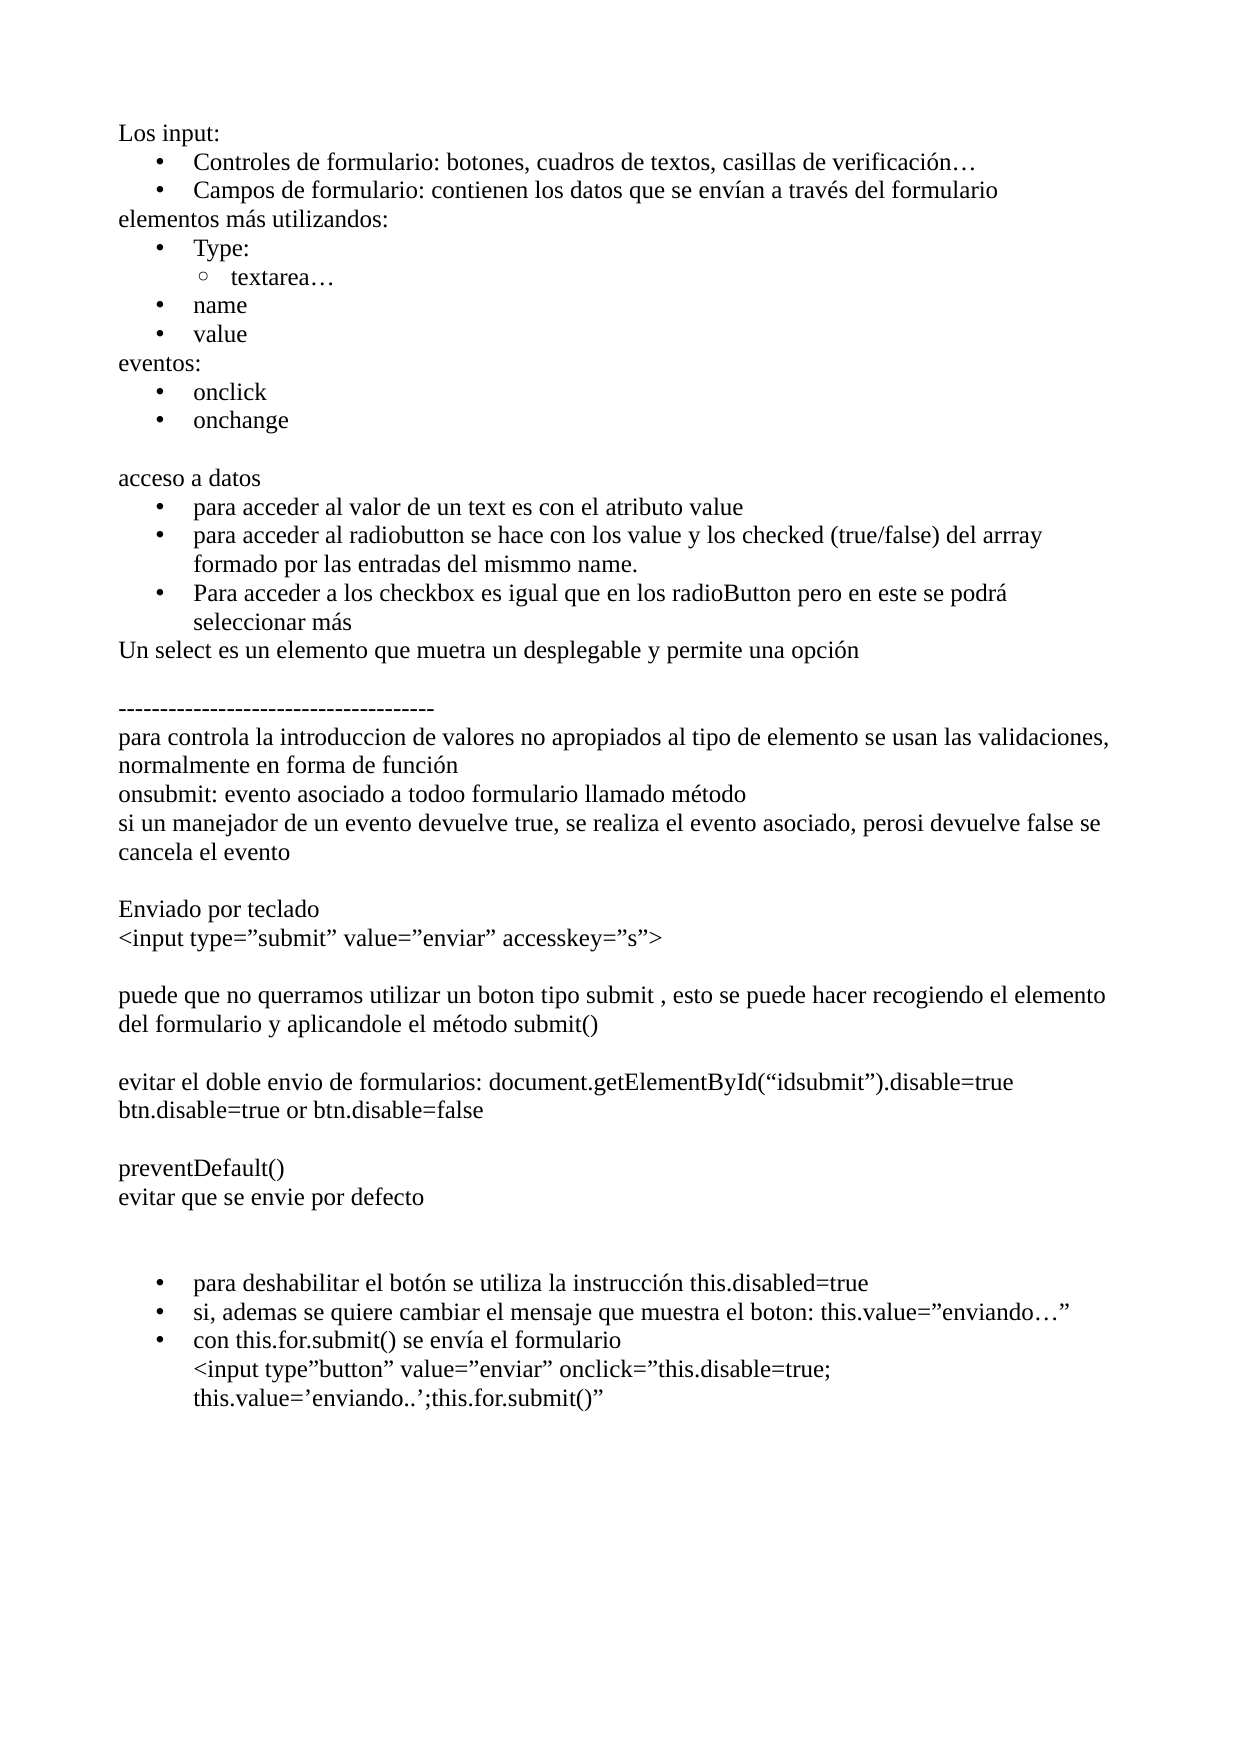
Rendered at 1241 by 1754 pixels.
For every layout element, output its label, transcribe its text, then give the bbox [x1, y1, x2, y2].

text Enviado por teclado [118, 894, 1122, 923]
list <input type”button” value=”enviar” onclick=”this.disable=true; this.value=’enviando..’;this.for.submit()” [156, 1354, 1122, 1412]
list Para acceder a los checkbox es igual que en los radioButton pero en este se podrá seleccionar más [156, 578, 1122, 636]
list Campos de formulario: contienen los datos que se envían a través del formulario [156, 176, 1122, 204]
text -------------------------------------- [118, 693, 1122, 722]
text preventDefault() [118, 1153, 1122, 1182]
text puede que no querramos utilizar un boton tipo submit , esto se puede hacer recogiendo el elemento del formulario y aplicandole el método submit() [118, 981, 1122, 1038]
text evitar que se envie por defecto [118, 1182, 1122, 1211]
text Los input: [118, 118, 1122, 147]
list value [156, 319, 1122, 348]
text onsubmit: evento asociado a todoo formulario llamado método [118, 779, 1122, 808]
text Un select es un elemento que muetra un desplegable y permite una opción [118, 636, 1122, 664]
text evitar el doble envio de formularios: document.getElementById(“idsubmit”).disable=true [118, 1067, 1122, 1096]
list Controles de formulario: botones, cuadros de textos, casillas de verificación… [156, 147, 1122, 176]
list onchange [156, 406, 1122, 434]
list para deshabilitar el botón se utiliza la instrucción this.disabled=true [156, 1268, 1122, 1297]
list name [156, 291, 1122, 319]
list para acceder al valor de un text es con el atributo value [156, 492, 1122, 521]
text <input type=”submit” value=”enviar” accesskey=”s”> [118, 923, 1122, 952]
list si, ademas se quiere cambiar el mensaje que muestra el boton: this.value=”enviando…” [156, 1297, 1122, 1326]
list con this.for.submit() se envía el formulario [156, 1326, 1122, 1354]
list onclick [156, 377, 1122, 406]
list textarea… [193, 262, 1122, 291]
text acceso a datos [118, 463, 1122, 492]
text btn.disable=true or btn.disable=false [118, 1096, 1122, 1124]
text si un manejador de un evento devuelve true, se realiza el evento asociado, perosi devuelve false se cancela el evento [118, 808, 1122, 866]
list para acceder al radiobutton se hace con los value y los checked (true/false) del arrray formado por las entradas del mismmo name. [156, 521, 1122, 578]
text para controla la introduccion de valores no apropiados al tipo de elemento se usan las validaciones, normalmente en forma de función [118, 722, 1122, 779]
text elementos más utilizandos: [118, 204, 1122, 233]
list Type: [156, 233, 1122, 262]
text eventos: [118, 348, 1122, 377]
